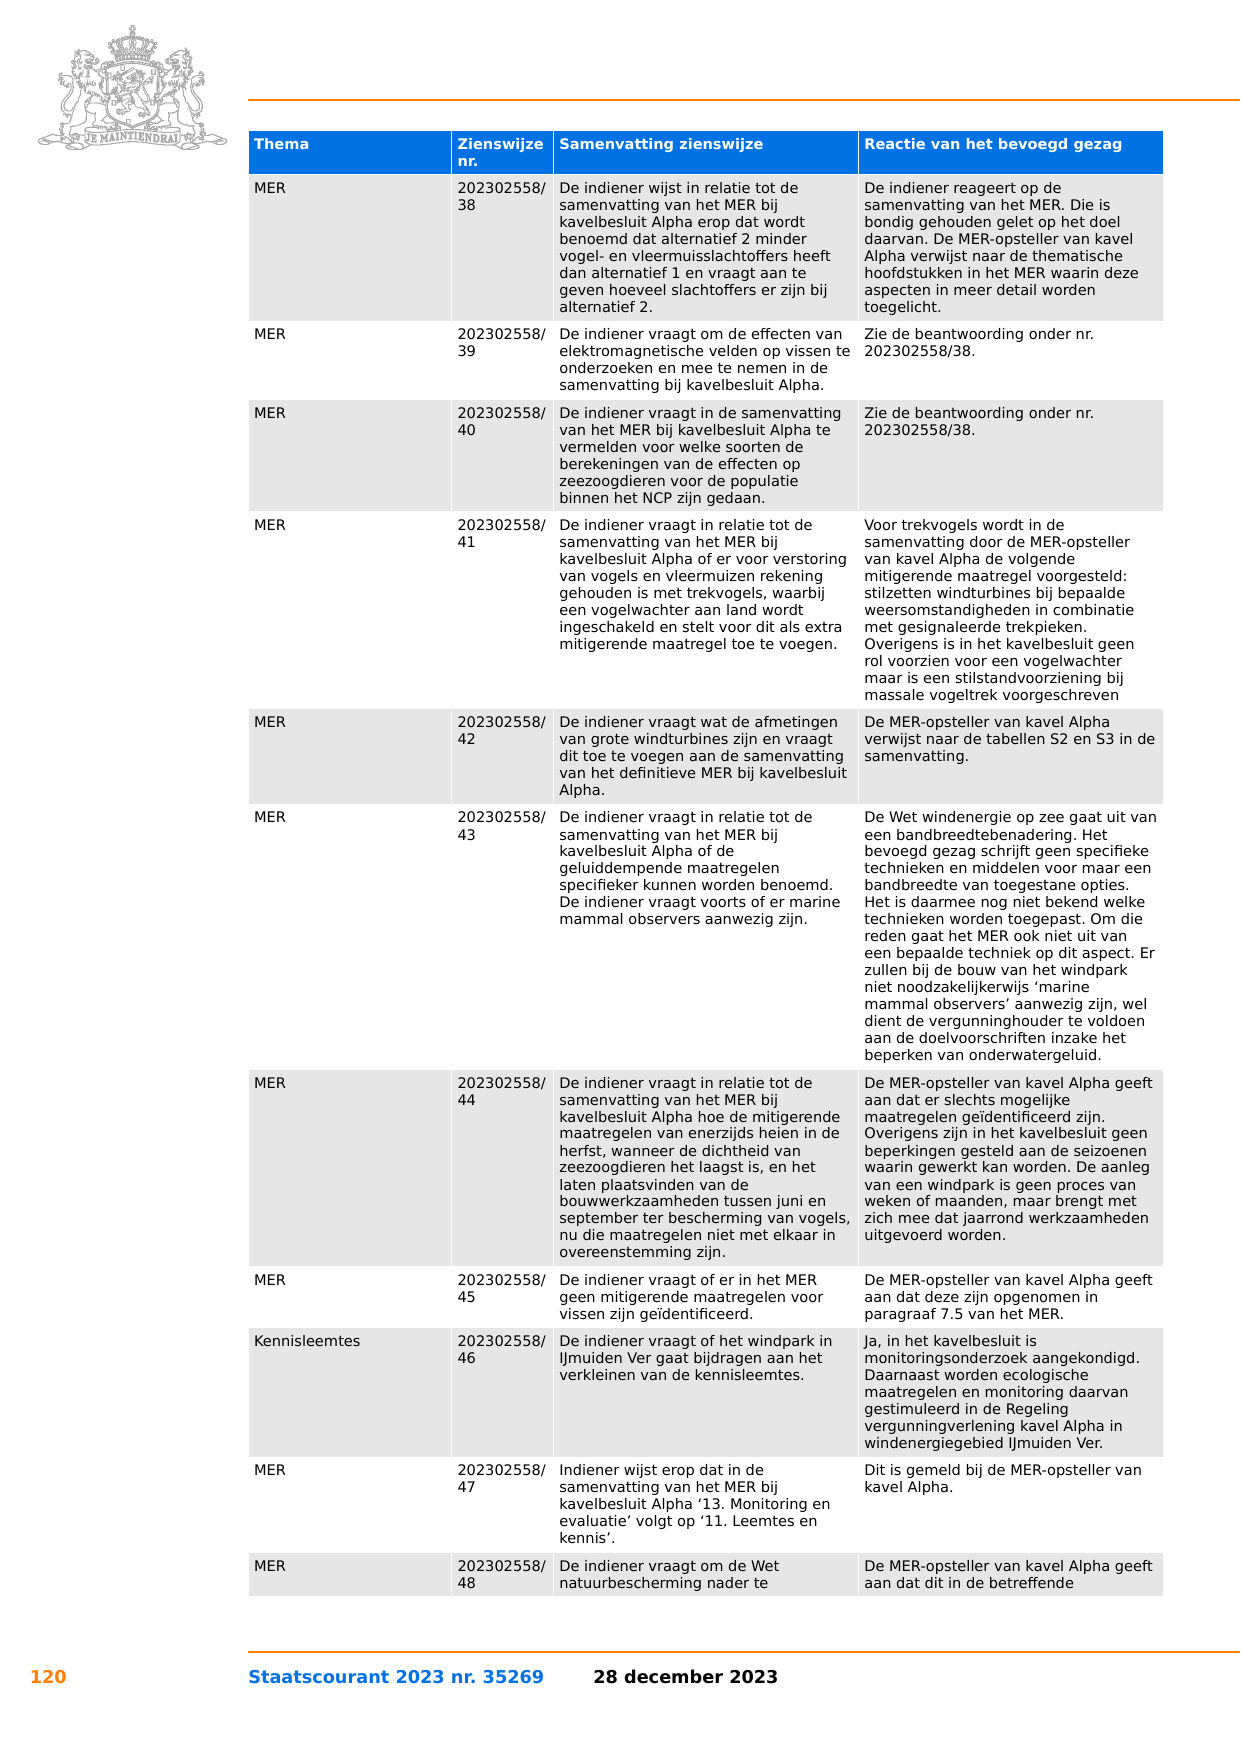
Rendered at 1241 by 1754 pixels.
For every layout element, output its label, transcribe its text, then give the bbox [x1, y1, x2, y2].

table_cell MER [249, 709, 451, 804]
table_cell MER [249, 512, 451, 708]
table_cell De indiener vraagt of er in het MER geen mitigerende maatregelen voor vissen zijn geïdentificeerd. [554, 1267, 858, 1327]
table_cell Voor trekvogels wordt in de samenvatting door de MER-opsteller van kavel Alpha de volgende mitigerende maatregel voorgesteld: stilzetten windturbines bij bepaalde weersomstandigheden in combinatie met gesignaleerde trekpieken. Overigens is in het kavelbesluit geen rol voorzien voor een vogelwachter maar is een stilstandvoorziening bij massale vogeltrek voorgeschreven [859, 512, 1163, 708]
picture [38, 25, 227, 150]
table_cell De MER-opsteller van kavel Alpha geeft aan dat er slechts mogelijke maatregelen geïdentificeerd zijn. Overigens zijn in het kavelbesluit geen beperkingen gesteld aan de seizoenen waarin gewerkt kan worden. De aanleg van een windpark is geen proces van weken of maanden, maar brengt met zich mee dat jaarrond werkzaamheden uitgevoerd worden. [859, 1070, 1163, 1266]
table_cell Zie de beantwoording onder nr. 202302558/38. [859, 322, 1163, 399]
table_cell MER [249, 1553, 451, 1596]
table_cell De indiener vraagt om de Wet natuurbescherming nader te [554, 1553, 858, 1596]
table_cell De Wet windenergie op zee gaat uit van een bandbreedtebenadering. Het bevoegd gezag schrijft geen specifieke technieken en middelen voor maar een bandbreedte van toegestane opties. Het is daarmee nog niet bekend welke technieken worden toegepast. Om die reden gaat het MER ook niet uit van een bepaalde techniek op dit aspect. Er zullen bij de bouw van het windpark niet noodzakelijkerwijs ‘marine mammal observers’ aanwezig zijn, wel dient de vergunninghouder te voldoen aan de doelvoorschriften inzake het beperken van onderwatergeluid. [859, 805, 1163, 1069]
table_cell MER [249, 1070, 451, 1266]
table_cell De indiener vraagt in de samenvatting van het MER bij kavelbesluit Alpha te vermelden voor welke soorten de berekeningen van de effecten op zeezoogdieren voor de populatie binnen het NCP zijn gedaan. [554, 400, 858, 511]
table_cell MER [249, 805, 451, 1069]
table_cell De indiener wijst in relatie tot de samenvatting van het MER bij kavelbesluit Alpha erop dat wordt benoemd dat alternatief 2 minder vogel- en vleermuisslachtoffers heeft dan alternatief 1 en vraagt aan te geven hoeveel slachtoffers er zijn bij alternatief 2. [554, 175, 858, 321]
table_header Reactie van het bevoegd gezag [859, 131, 1163, 174]
table_cell 202302558/44 [452, 1070, 553, 1266]
table_cell De indiener vraagt of het windpark in IJmuiden Ver gaat bijdragen aan het verkleinen van de kennisleemtes. [554, 1328, 858, 1457]
table_cell 202302558/45 [452, 1267, 553, 1327]
table_cell De indiener vraagt wat de afmetingen van grote windturbines zijn en vraagt dit toe te voegen aan de samenvatting van het definitieve MER bij kavelbesluit Alpha. [554, 709, 858, 804]
table_cell 202302558/39 [452, 322, 553, 399]
table_cell MER [249, 1267, 451, 1327]
table_cell 202302558/47 [452, 1458, 553, 1552]
table_cell De MER-opsteller van kavel Alpha geeft aan dat dit in de betreffende [859, 1553, 1163, 1596]
table_cell Kennisleemtes [249, 1328, 451, 1457]
table_cell 202302558/41 [452, 512, 553, 708]
table_cell Indiener wijst erop dat in de samenvatting van het MER bij kavelbesluit Alpha ‘13. Monitoring en evaluatie’ volgt op ‘11. Leemtes en kennis’. [554, 1458, 858, 1552]
table_cell 202302558/38 [452, 175, 553, 321]
table_cell De indiener reageert op de samenvatting van het MER. Die is bondig gehouden gelet op het doel daarvan. De MER-opsteller van kavel Alpha verwijst naar de thematische hoofdstukken in het MER waarin deze aspecten in meer detail worden toegelicht. [859, 175, 1163, 321]
table_cell De indiener vraagt in relatie tot de samenvatting van het MER bij kavelbesluit Alpha of er voor verstoring van vogels en vleermuizen rekening gehouden is met trekvogels, waarbij een vogelwachter aan land wordt ingeschakeld en stelt voor dit als extra mitigerende maatregel toe te voegen. [554, 512, 858, 708]
table_cell Zie de beantwoording onder nr. 202302558/38. [859, 400, 1163, 511]
table_cell MER [249, 322, 451, 399]
table_cell De MER-opsteller van kavel Alpha geeft aan dat deze zijn opgenomen in paragraaf 7.5 van het MER. [859, 1267, 1163, 1327]
table_header Zienswijzenr. [452, 131, 553, 174]
table_header Thema [249, 131, 451, 174]
table_cell De indiener vraagt om de effecten van elektromagnetische velden op vissen te onderzoeken en mee te nemen in de samenvatting bij kavelbesluit Alpha. [554, 322, 858, 399]
table_cell MER [249, 175, 451, 321]
table_cell MER [249, 400, 451, 511]
table_cell 202302558/42 [452, 709, 553, 804]
table_cell 202302558/40 [452, 400, 553, 511]
table_cell De indiener vraagt in relatie tot de samenvatting van het MER bij kavelbesluit Alpha hoe de mitigerende maatregelen van enerzijds heien in de herfst, wanneer de dichtheid van zeezoogdieren het laagst is, en het laten plaatsvinden van de bouwwerkzaamheden tussen juni en september ter bescherming van vogels, nu die maatregelen niet met elkaar in overeenstemming zijn. [554, 1070, 858, 1266]
table_cell 202302558/46 [452, 1328, 553, 1457]
table_cell De MER-opsteller van kavel Alpha verwijst naar de tabellen S2 en S3 in de samenvatting. [859, 709, 1163, 804]
table_cell MER [249, 1458, 451, 1552]
table_cell 202302558/48 [452, 1553, 553, 1596]
table_cell Dit is gemeld bij de MER-opsteller van kavel Alpha. [859, 1458, 1163, 1552]
table_cell 202302558/43 [452, 805, 553, 1069]
table_cell Ja, in het kavelbesluit is monitoringsonderzoek aangekondigd. Daarnaast worden ecologische maatregelen en monitoring daarvan gestimuleerd in de Regeling vergunningverlening kavel Alpha in windenergiegebied IJmuiden Ver. [859, 1328, 1163, 1457]
table_header Samenvatting zienswijze [554, 131, 858, 174]
table_cell De indiener vraagt in relatie tot de samenvatting van het MER bij kavelbesluit Alpha of de geluiddempende maatregelen specifieker kunnen worden benoemd. De indiener vraagt voorts of er marine mammal observers aanwezig zijn. [554, 805, 858, 1069]
